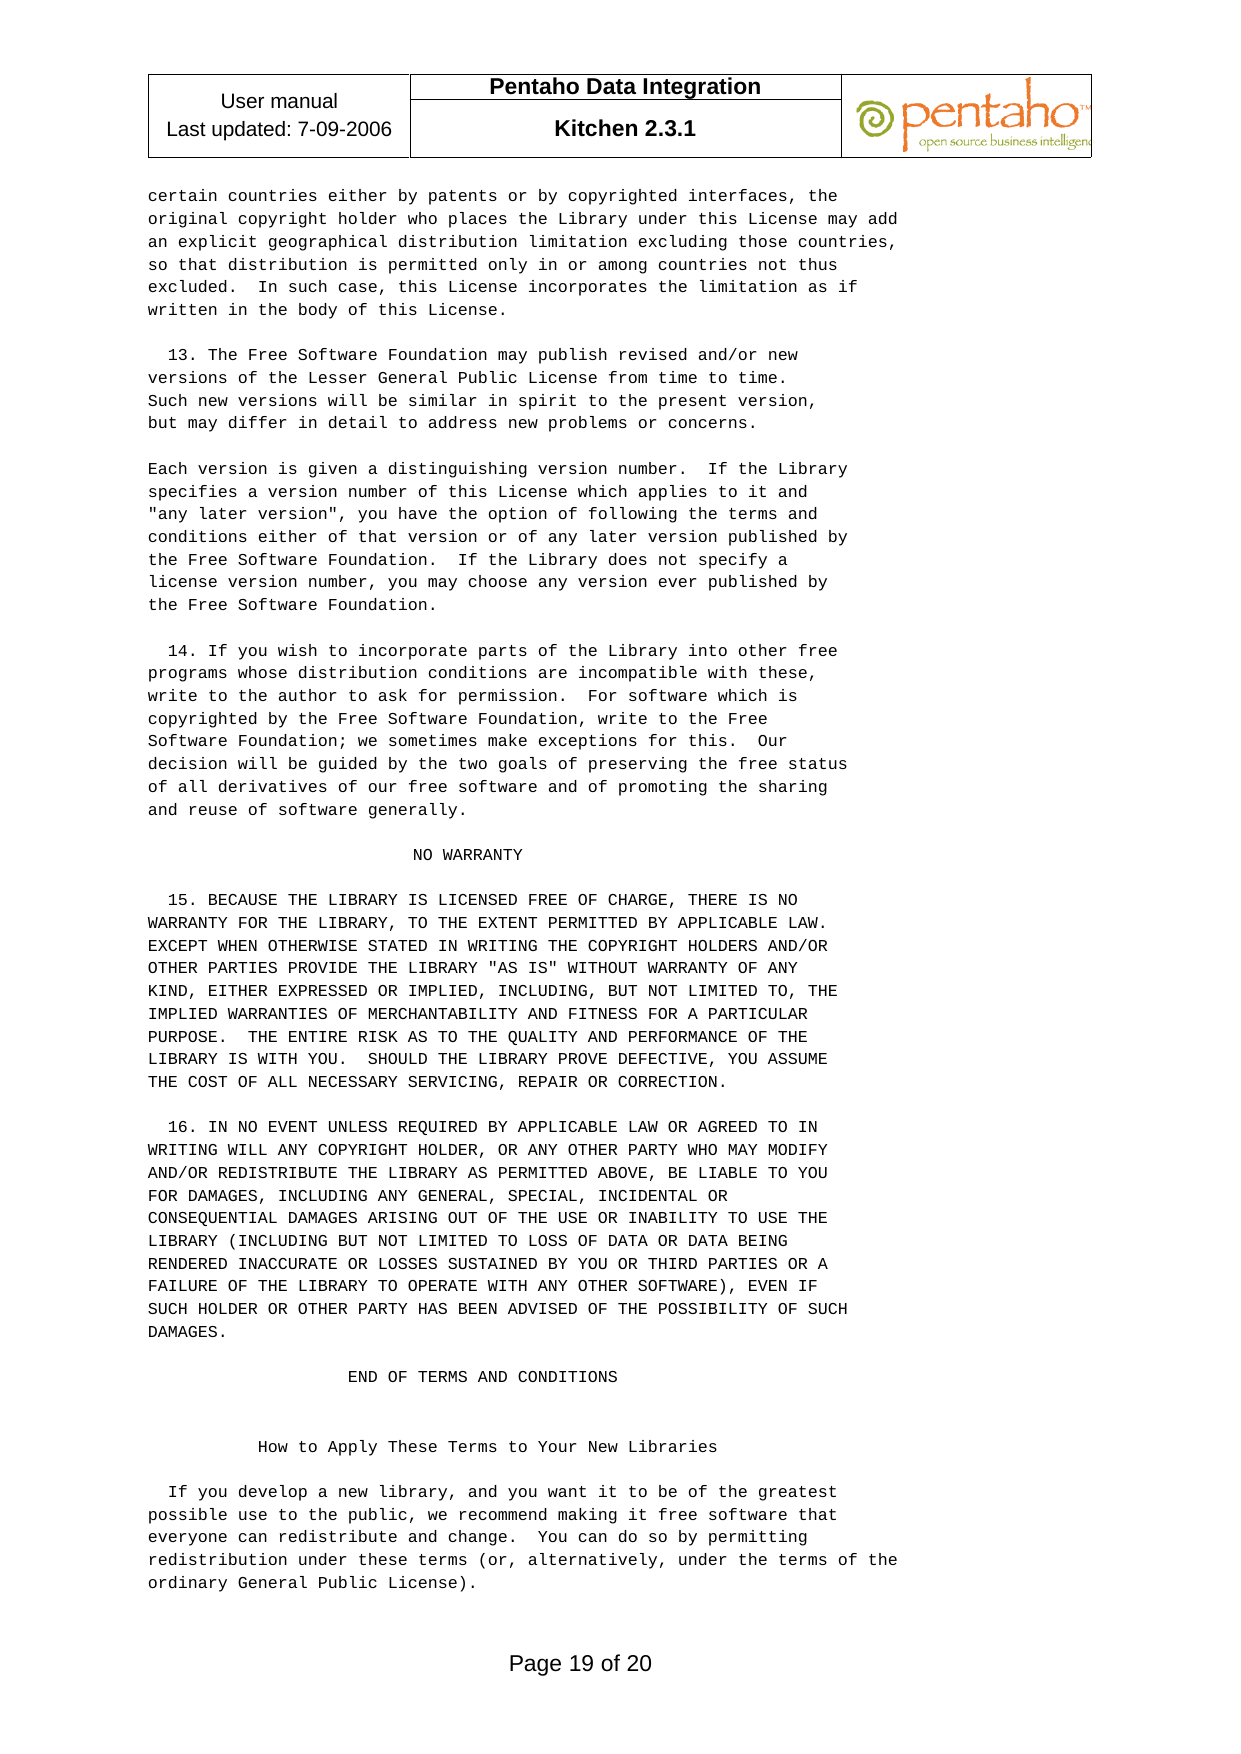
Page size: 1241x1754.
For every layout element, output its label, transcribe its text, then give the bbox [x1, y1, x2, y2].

text How to Apply These Terms to Your New Libraries If you develop a new library, and you want it to be of the greatest possible use to the public, we recommend making it free software that everyone can redistribute and change. You can do so by permitting redistribution under these terms (or, alternatively, under the terms of the ordinary General Public License). [148, 1393, 1092, 1593]
text certain countries either by patents or by copyrighted interfaces, the original copyright holder who places the Library under this License may add an explicit geographical distribution limitation excluding those countries, so that distribution is permitted only in or among countries not thus excluded. In such case, this License incorporates the limitation as if written in the body of this License. 13. The Free Software Foundation may publish revised and/or new versions of the Lesser General Public License from time to time. Such new versions will be similar in spirit to the present version, but may differ in detail to address new problems or concerns. Each version is given a distinguishing version number. If the Library specifies a version number of this License which applies to it and "any later version", you have the option of following the terms and conditions either of that version or of any later version published by the Free Software Foundation. If the Library does not specify a license version number, you may choose any version ever published by the Free Software Foundation. 14. If you wish to incorporate parts of the Library into other free programs whose distribution conditions are incompatible with these, write to the author to ask for permission. For software which is copyrighted by the Free Software Foundation, write to the Free Software Foundation; we sometimes make exceptions for this. Our decision will be guided by the two goals of preserving the free status of all derivatives of our free software and of promoting the sharing and reuse of software generally. NO WARRANTY 15. BECAUSE THE LIBRARY IS LICENSED FREE OF CHARGE, THERE IS NO WARRANTY FOR THE LIBRARY, TO THE EXTENT PERMITTED BY APPLICABLE LAW. EXCEPT WHEN OTHERWISE STATED IN WRITING THE COPYRIGHT HOLDERS AND/OR OTHER PARTIES PROVIDE THE LIBRARY "AS IS" WITHOUT WARRANTY OF ANY KIND, EITHER EXPRESSED OR IMPLIED, INCLUDING, BUT NOT LIMITED TO, THE IMPLIED WARRANTIES OF MERCHANTABILITY AND FITNESS FOR A PARTICULAR PURPOSE. THE ENTIRE RISK AS TO THE QUALITY AND PERFORMANCE OF THE LIBRARY IS WITH YOU. SHOULD THE LIBRARY PROVE DEFECTIVE, YOU ASSUME THE COST OF ALL NECESSARY SERVICING, REPAIR OR CORRECTION. 16. IN NO EVENT UNLESS REQUIRED BY APPLICABLE LAW OR AGREED TO IN WRITING WILL ANY COPYRIGHT HOLDER, OR ANY OTHER PARTY WHO MAY MODIFY AND/OR REDISTRIBUTE THE LIBRARY AS PERMITTED ABOVE, BE LIABLE TO YOU FOR DAMAGES, INCLUDING ANY GENERAL, SPECIAL, INCIDENTAL OR CONSEQUENTIAL DAMAGES ARISING OUT OF THE USE OR INABILITY TO USE THE LIBRARY (INCLUDING BUT NOT LIMITED TO LOSS OF DATA OR DATA BEING RENDERED INACCURATE OR LOSSES SUSTAINED BY YOU OR THIRD PARTIES OR A FAILURE OF THE LIBRARY TO OPERATE WITH ANY OTHER SOFTWARE), EVEN IF SUCH HOLDER OR OTHER PARTY HAS BEEN ADVISED OF THE POSSIBILITY OF SUCH DAMAGES. END OF TERMS AND CONDITIONS [148, 188, 1092, 1388]
